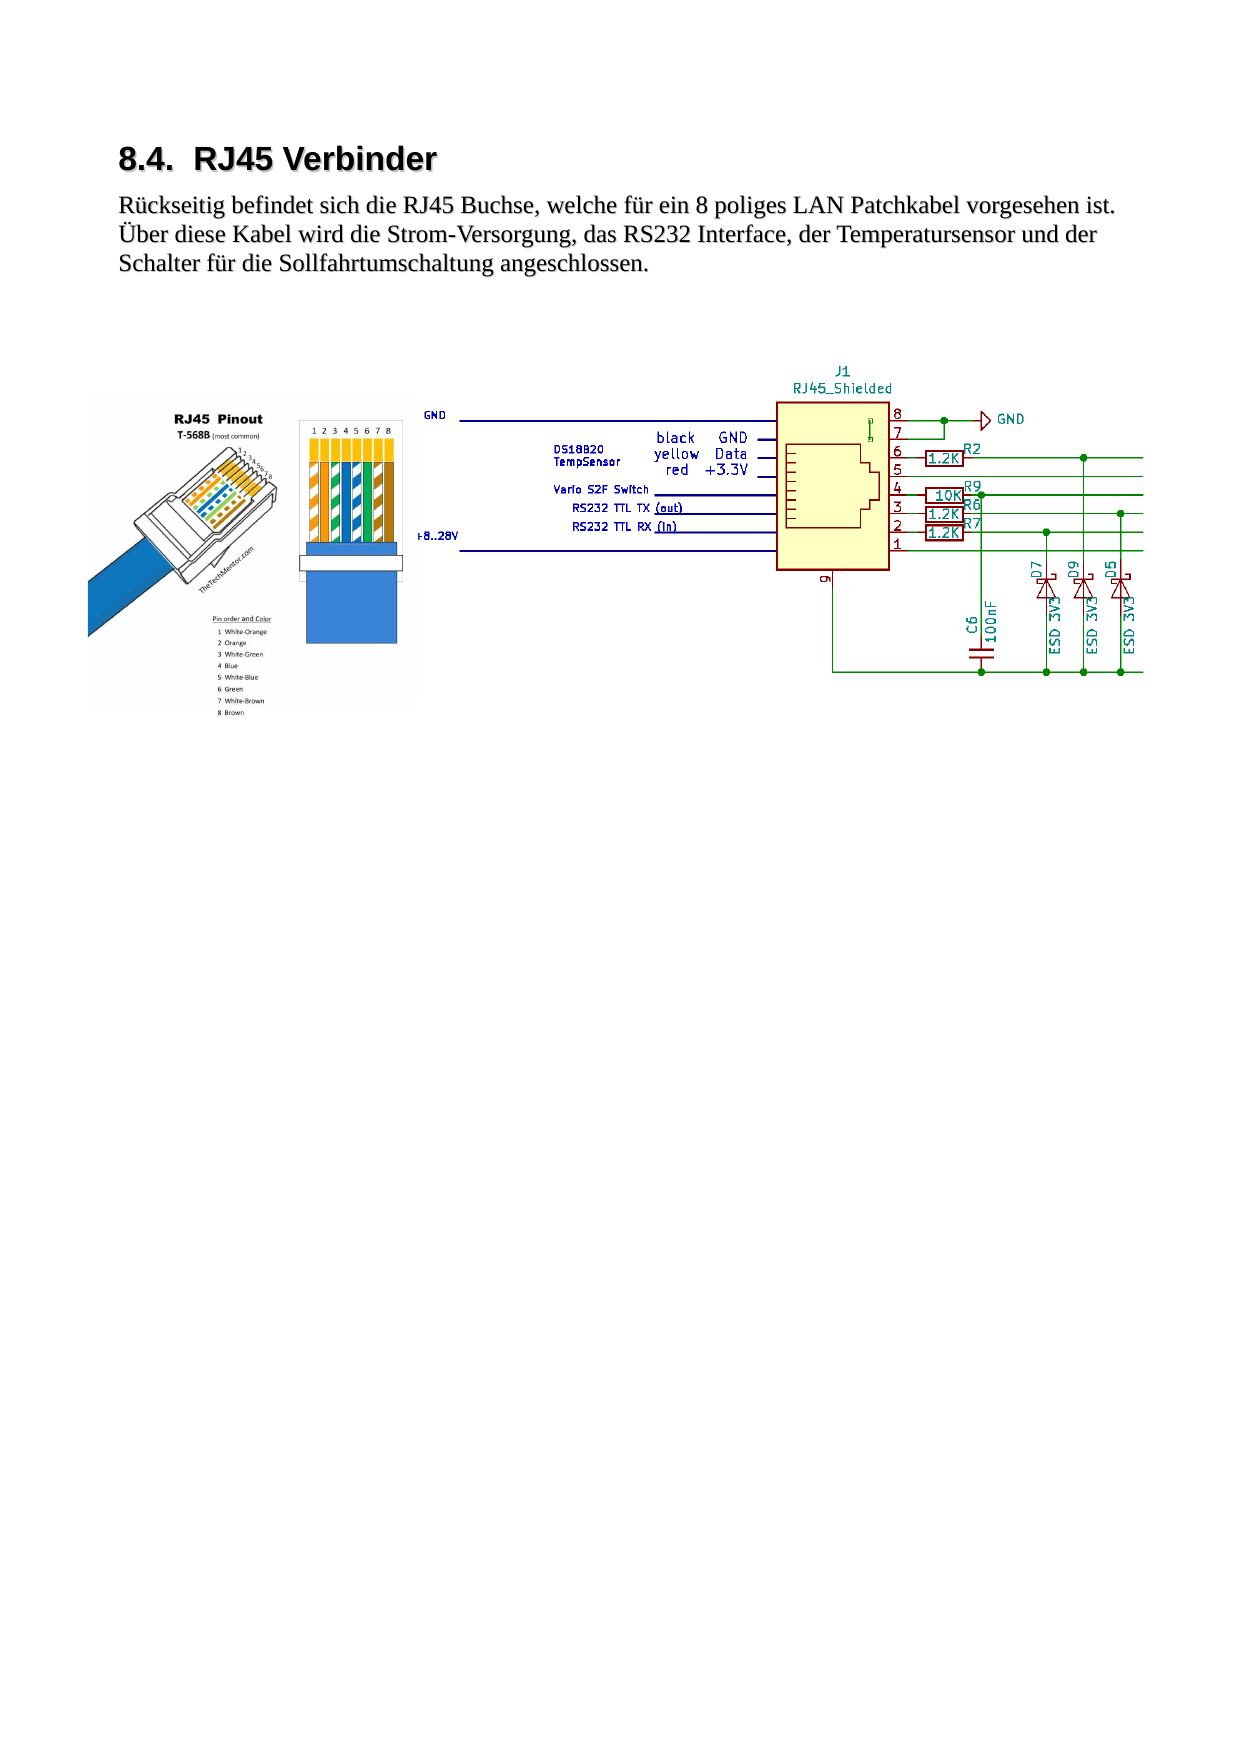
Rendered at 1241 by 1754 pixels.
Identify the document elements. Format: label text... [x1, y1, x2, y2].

picture [87, 349, 1144, 718]
subtitle RJ45 Verbinder [118, 139, 1122, 178]
text Rückseitig befindet sich die RJ45 Buchse, welche für ein 8 poliges LAN Patchkabel vorgesehen ist. Über diese Kabel wird die Strom-Versorgung, das RS232 Interface, der Temperatursensor und der Schalter für die Sollfahrtumschaltung angeschlossen. [118, 190, 1122, 276]
